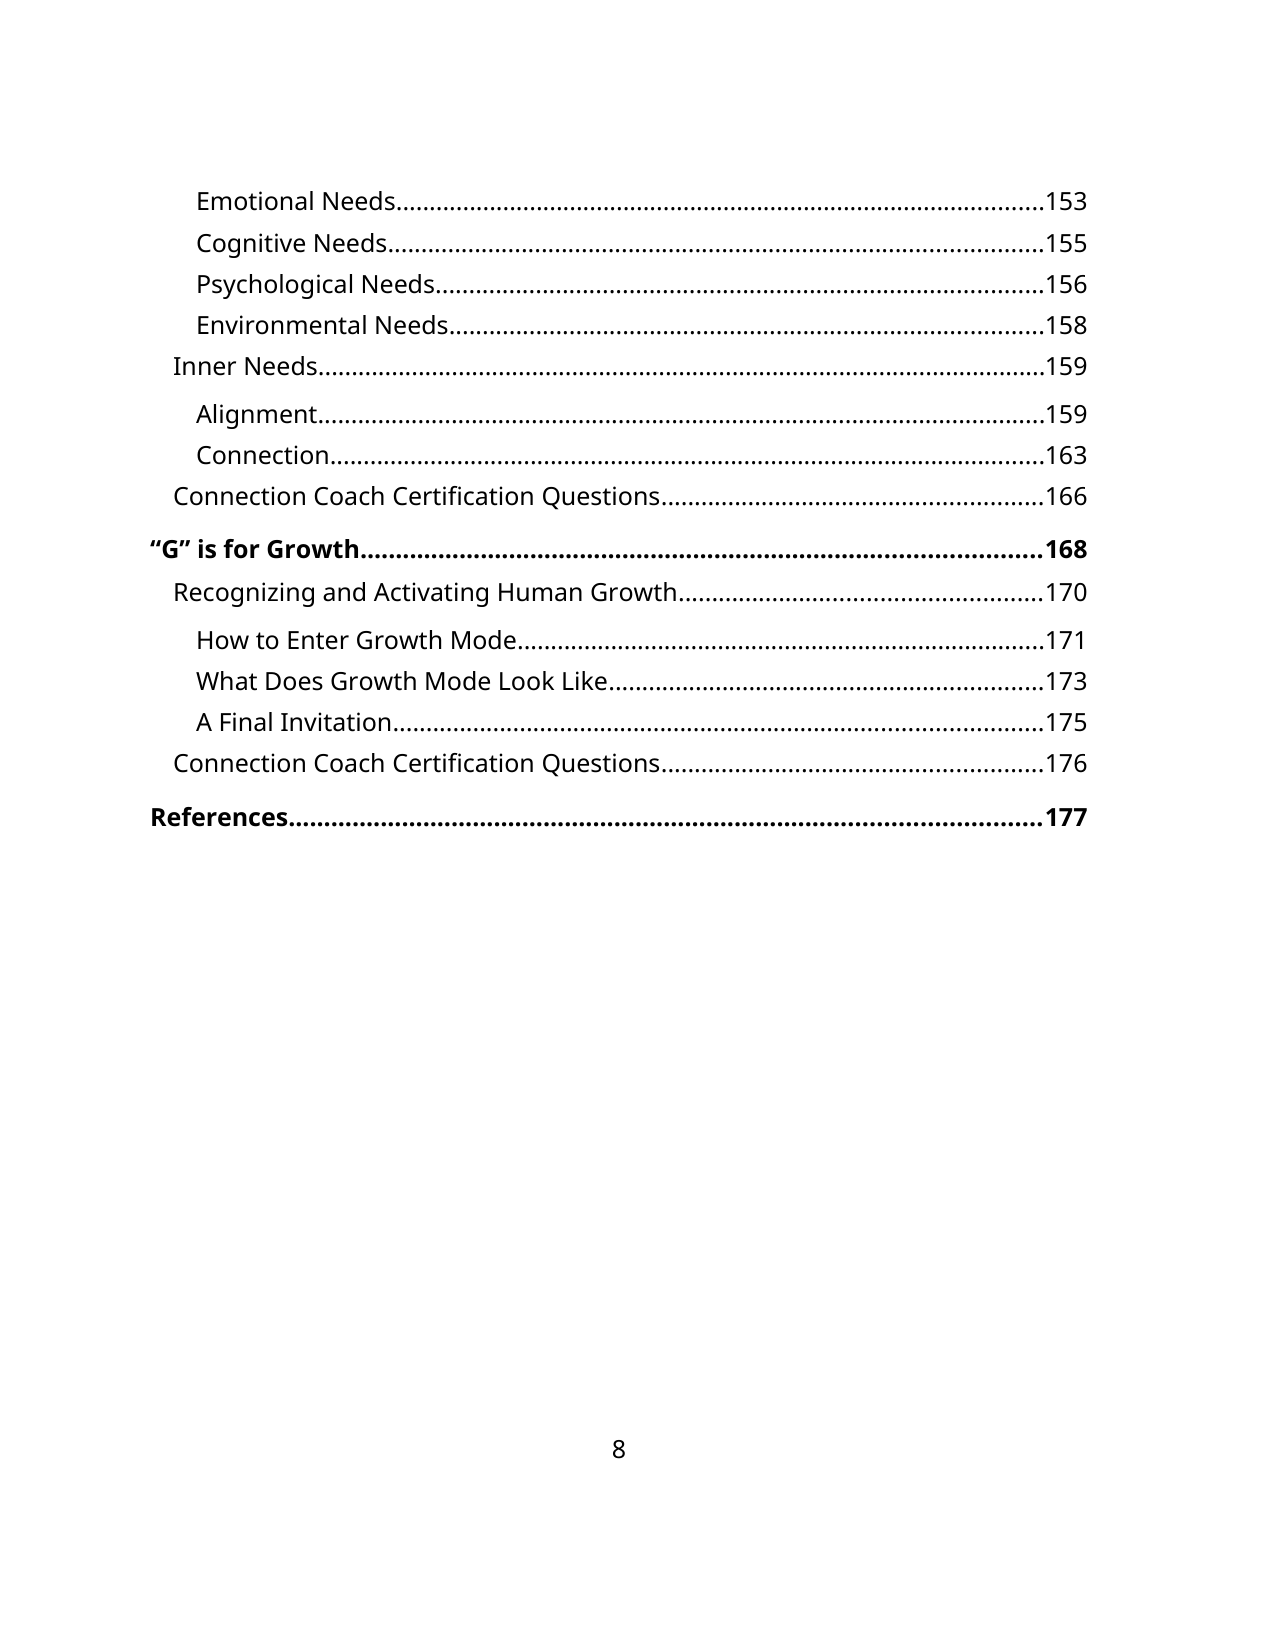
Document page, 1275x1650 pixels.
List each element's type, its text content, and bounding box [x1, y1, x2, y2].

text Inner Needs 159 [173, 349, 1087, 383]
text Connection Coach Certification Questions 176 [173, 746, 1087, 780]
text What Does Growth Mode Look Like 173 [196, 663, 1087, 698]
text Connection Coach Certification Questions 166 [173, 479, 1087, 513]
text Recognizing and Activating Human Growth 170 [173, 575, 1087, 609]
text Psychological Needs 156 [196, 267, 1087, 301]
text References 177 [150, 799, 1087, 833]
text How to Enter Growth Mode 171 [196, 622, 1087, 656]
text Emotional Needs 153 [196, 184, 1087, 218]
text “G” is for Growth 168 [150, 532, 1087, 566]
text Environmental Needs 158 [196, 308, 1087, 342]
text A Final Invitation 175 [196, 705, 1087, 739]
text Connection 163 [196, 438, 1087, 472]
text Cognitive Needs 155 [196, 225, 1087, 259]
text Alignment 159 [196, 396, 1087, 430]
